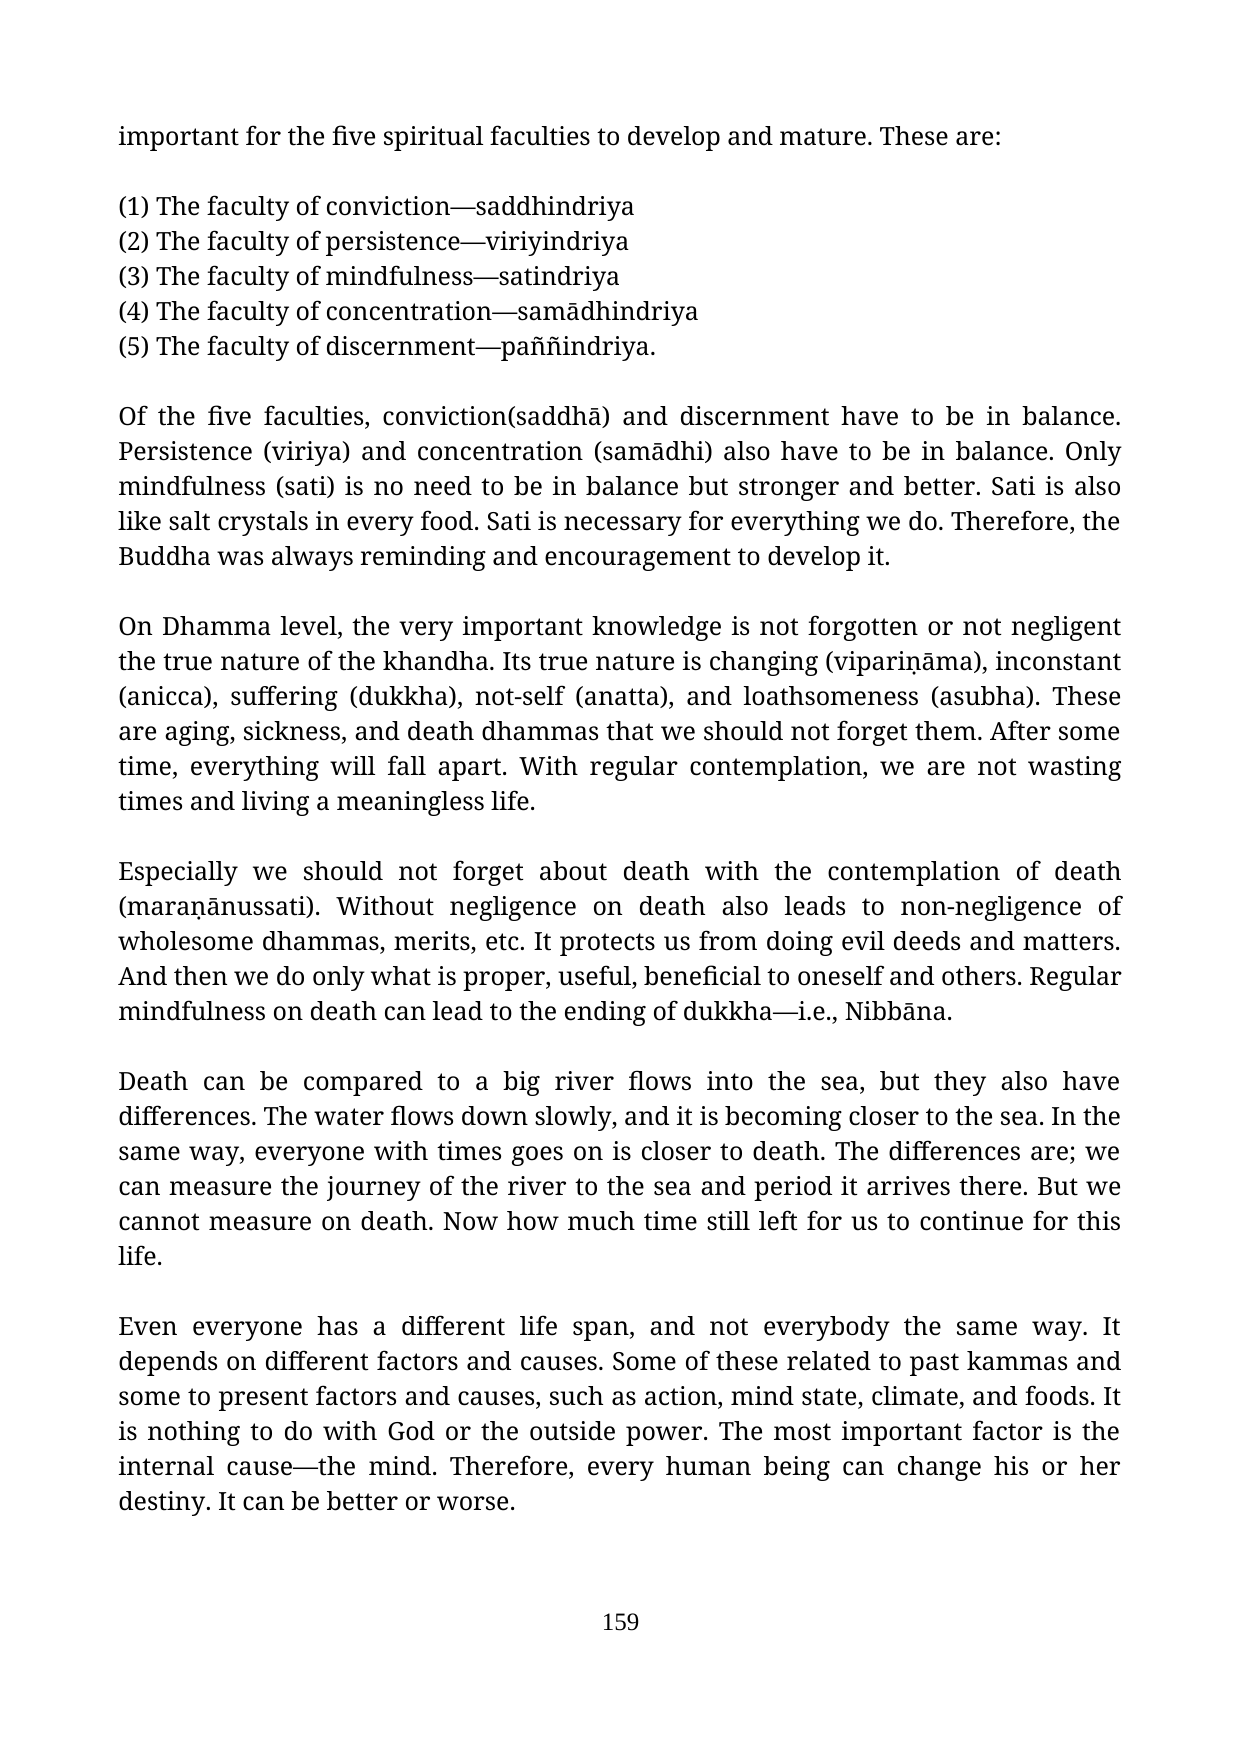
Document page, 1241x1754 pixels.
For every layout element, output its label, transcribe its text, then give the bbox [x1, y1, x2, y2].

text important for the five spiritual faculties to develop and mature. These are: (1) The faculty of conviction—saddhindriya (2) The faculty of persistence—viriyindriya (3) The faculty of mindfulness—satindriya (4) The faculty of concentration—samādhindriya (5) The faculty of discernment—paññindriya. Of the five faculties, conviction(saddhā) and discernment have to be in balance. Persistence (viriya) and concentration (samādhi) also have to be in balance. Only mindfulness (sati) is no need to be in balance but stronger and better. Sati is also like salt crystals in every food. Sati is necessary for everything we do. Therefore, the Buddha was always reminding and encouragement to develop it. On Dhamma level, the very important knowledge is not forgotten or not negligent the true nature of the khandha. Its true nature is changing (vipariṇāma), inconstant (anicca), suffering (dukkha), not-self (anatta), and loathsomeness (asubha). These are aging, sickness, and death dhammas that we should not forget them. After some time, everything will fall apart. With regular contemplation, we are not wasting times and living a meaningless life. Especially we should not forget about death with the contemplation of death (maraṇānussati). Without negligence on death also leads to non-negligence of wholesome dhammas, merits, etc. It protects us from doing evil deeds and matters. And then we do only what is proper, useful, beneficial to oneself and others. Regular mindfulness on death can lead to the ending of dukkha—i.e., Nibbāna. Death can be compared to a big river flows into the sea, but they also have differences. The water flows down slowly, and it is becoming closer to the sea. In the same way, everyone with times goes on is closer to death. The differences are; we can measure the journey of the river to the sea and period it arrives there. But we cannot measure on death. Now how much time still left for us to continue for this life. Even everyone has a different life span, and not everybody the same way. It depends on different factors and causes. Some of these related to past kammas and some to present factors and causes, such as action, mind state, climate, and foods. It is nothing to do with God or the outside power. The most important factor is the internal cause—the mind. Therefore, every human being can change his or her destiny. It can be better or worse. [118, 118, 1122, 1553]
